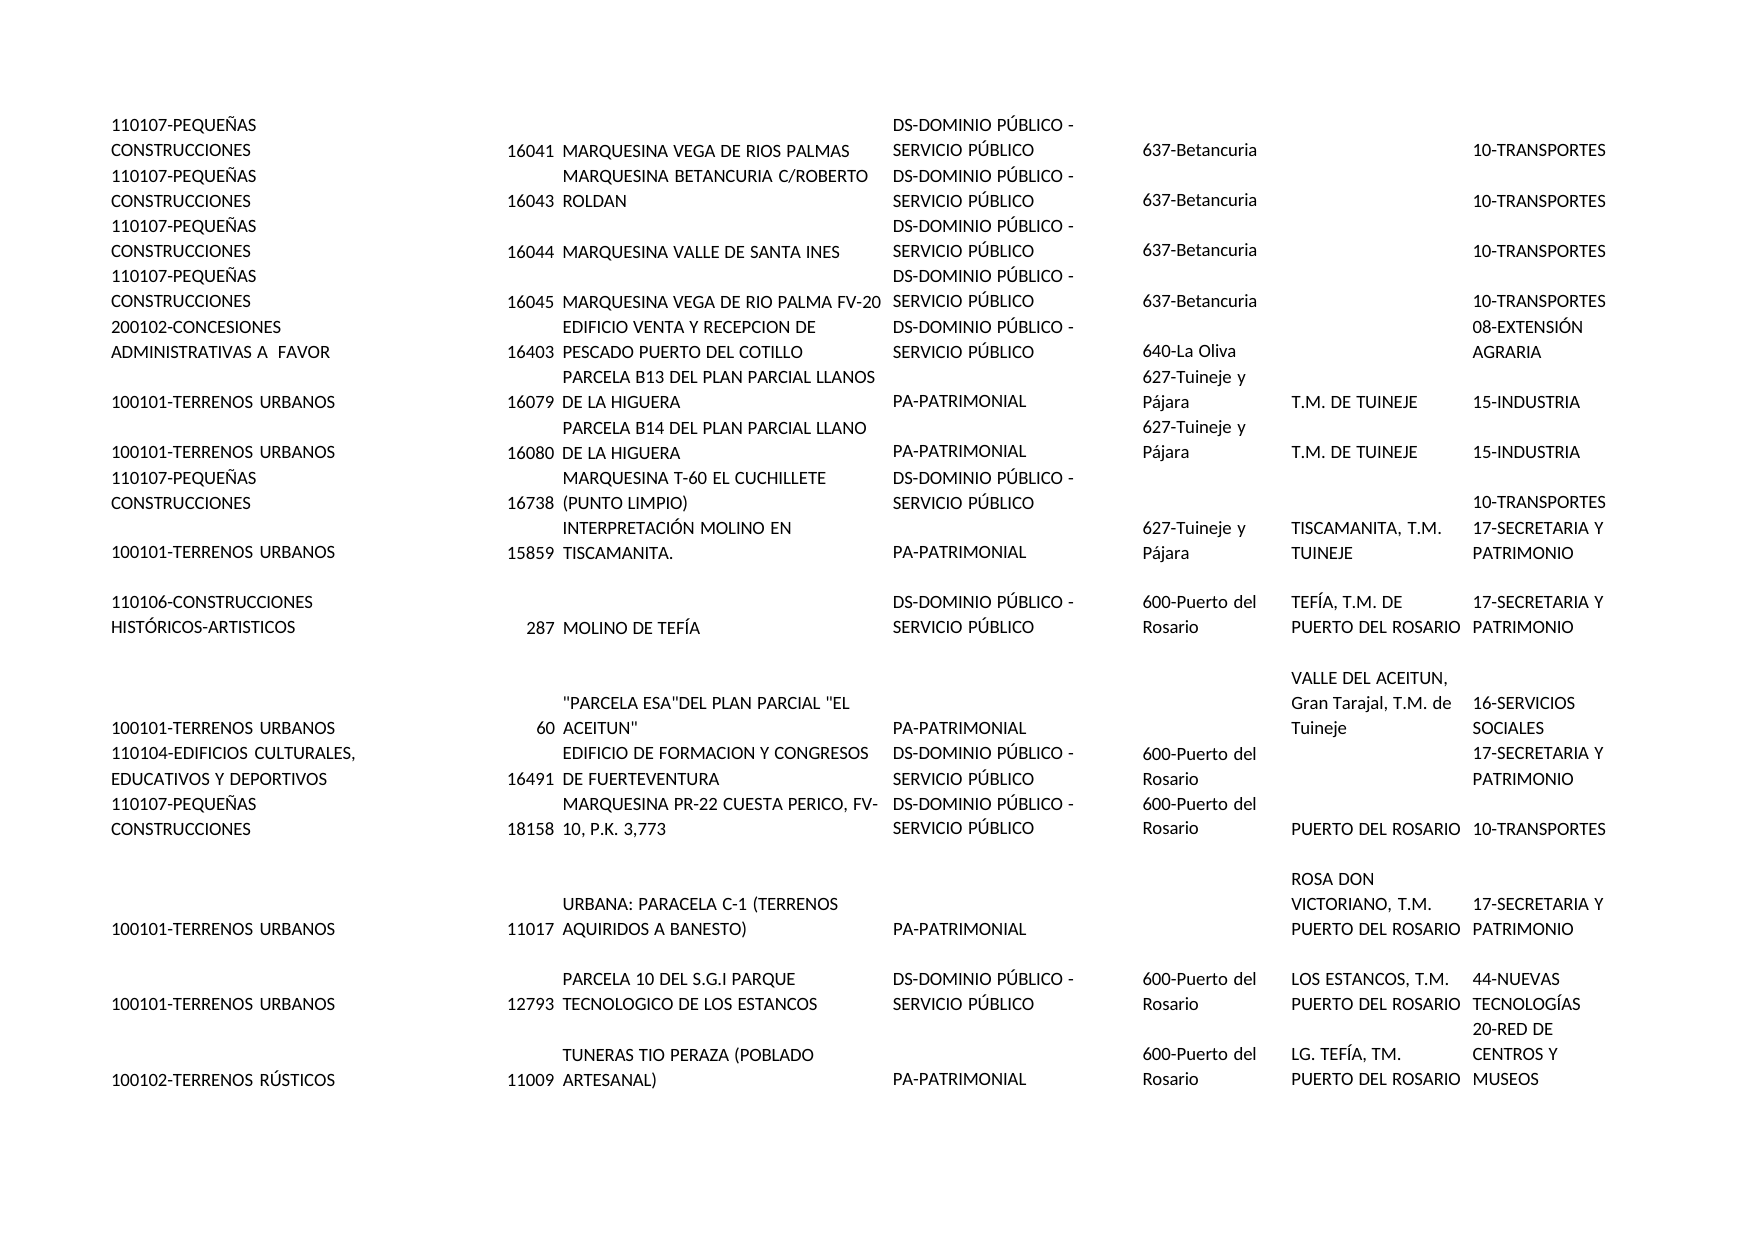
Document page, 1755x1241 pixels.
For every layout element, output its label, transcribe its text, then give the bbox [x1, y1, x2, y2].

table_cell MARQUESINA BETANCURIA C/ROBERTO 16043 ROLDAN 16044 MARQUESINA VALLE DE SANTA INES 16045 MARQUESINA VEGA DE RIO PALMA FV-20 [433, 165, 888, 315]
table_cell DS-DOMINIO PÚBLICO - SERVICIO PÚBLICO [889, 579, 1109, 654]
table_cell 17-SECRETARIA Y [1467, 855, 1615, 918]
table_cell MARQUESINA T-60 EL CUCHILLETE 16738 (PUNTO LIMPIO) [433, 466, 888, 516]
table_cell 627-Tuineje y Pájara 627-Tuineje y Pájara [1109, 365, 1276, 466]
table_cell EDUCATIVOS Y DEPORTIVOS 110107-PEQUEÑAS CONSTRUCCIONES [105, 767, 433, 855]
table_cell T.M. DE TUINEJE T.M. DE TUINEJE [1276, 365, 1467, 466]
table_cell [1276, 165, 1467, 315]
table_cell LOS ESTANCOS, T.M. PUERTO DEL ROSARIO LG. TEFÍA, TM. PUERTO DEL ROSARIO [1276, 956, 1467, 1101]
table_cell DS-DOMINIO PÚBLICO - SERVICIO PÚBLICO PA-PATRIMONIAL [889, 956, 1109, 1101]
table_cell [1109, 466, 1276, 516]
table_cell "PARCELA ESA"DEL PLAN PARCIAL "EL [433, 654, 888, 717]
table_cell 08-EXTENSIÓN AGRARIA [1467, 315, 1615, 365]
table_cell PATRIMONIO 10-TRANSPORTES [1467, 767, 1615, 855]
table_header 16041 MARQUESINA VEGA DE RIOS PALMAS [433, 107, 888, 164]
table_cell 600-Puerto del [1109, 717, 1276, 767]
table_cell PA-PATRIMONIAL PA-PATRIMONIAL [889, 365, 1109, 466]
table_cell 44-NUEVAS TECNOLOGÍAS 20-RED DE CENTROS Y MUSEOS [1467, 956, 1615, 1101]
table_cell 600-Puerto del Rosario 600-Puerto del Rosario [1109, 956, 1276, 1101]
table_cell 110107-PEQUEÑAS CONSTRUCCIONES 110107-PEQUEÑAS CONSTRUCCIONES 110107-PEQUEÑAS CONSTRUCCIONES [105, 165, 433, 315]
table_cell [1109, 855, 1276, 918]
table_cell 10-TRANSPORTES 10-TRANSPORTES 10-TRANSPORTES [1467, 165, 1615, 315]
table_cell [1109, 654, 1276, 717]
table_cell 110107-PEQUEÑAS CONSTRUCCIONES [105, 466, 433, 516]
table_cell EDIFICIO VENTA Y RECEPCION DE 16403 PESCADO PUERTO DEL COTILLO [433, 315, 888, 365]
table_cell DS-DOMINIO PÚBLICO - SERVICIO PÚBLICO DS-DOMINIO PÚBLICO - SERVICIO PÚBLICO DS-DOMINIO PÚBLICO - SERVICIO PÚBLICO [889, 165, 1109, 315]
table_header DS-DOMINIO PÚBLICO - SERVICIO PÚBLICO [889, 107, 1109, 164]
table_cell 640-La Oliva [1109, 315, 1276, 365]
table_header 637-Betancuria [1109, 107, 1276, 164]
table_cell 16491 DE FUERTEVENTURA MARQUESINA PR-22 CUESTA PERICO, FV- 18158 10, P.K. 3,773 [433, 767, 888, 855]
table_cell 100101-TERRENOS URBANOS [105, 918, 433, 956]
table_header 110107-PEQUEÑAS CONSTRUCCIONES [105, 107, 433, 164]
table_cell 100101-TERRENOS URBANOS [105, 516, 433, 579]
table_cell URBANA: PARACELA C-1 (TERRENOS [433, 855, 888, 918]
table_cell Tuineje [1276, 717, 1467, 767]
table_header 10-TRANSPORTES [1467, 107, 1615, 164]
table_cell PA-PATRIMONIAL DS-DOMINIO PÚBLICO - [889, 717, 1109, 767]
table_cell 600-Puerto del Rosario [1109, 579, 1276, 654]
table_cell 60 ACEITUN" EDIFICIO DE FORMACION Y CONGRESOS [433, 717, 888, 767]
table_cell 100101-TERRENOS URBANOS 100102-TERRENOS RÚSTICOS [105, 956, 433, 1101]
table_cell 627-Tuineje y Pájara [1109, 516, 1276, 579]
table_cell [1109, 918, 1276, 956]
table_cell 17-SECRETARIA Y PATRIMONIO [1467, 579, 1615, 654]
table_cell 10-TRANSPORTES [1467, 466, 1615, 516]
table_cell 100101-TERRENOS URBANOS 100101-TERRENOS URBANOS [105, 365, 433, 466]
table_cell [105, 855, 433, 918]
table_cell PATRIMONIO [1467, 918, 1615, 956]
table_cell 16-SERVICIOS [1467, 654, 1615, 717]
table_cell SOCIALES 17-SECRETARIA Y [1467, 717, 1615, 767]
table_cell PARCELA B13 DEL PLAN PARCIAL LLANOS 16079 DE LA HIGUERA PARCELA B14 DEL PLAN PARCIAL LLANO 16080 DE LA HIGUERA [433, 365, 888, 466]
table_cell INTERPRETACIÓN MOLINO EN 15859 TISCAMANITA. [433, 516, 888, 579]
table_cell 637-Betancuria 637-Betancuria 637-Betancuria [1109, 165, 1276, 315]
table_cell 100101-TERRENOS URBANOS 110104-EDIFICIOS CULTURALES, [105, 717, 433, 767]
table_cell VALLE DEL ACEITUN, Gran Tarajal, T.M. de [1276, 654, 1467, 717]
table_cell 17-SECRETARIA Y PATRIMONIO [1467, 516, 1615, 579]
table_cell PUERTO DEL ROSARIO [1276, 918, 1467, 956]
table_cell PA-PATRIMONIAL [889, 516, 1109, 579]
table_cell 110106-CONSTRUCCIONES HISTÓRICOS-ARTISTICOS [105, 579, 433, 654]
table_cell PARCELA 10 DEL S.G.I PARQUE 12793 TECNOLOGICO DE LOS ESTANCOS TUNERAS TIO PERAZA (POBLADO 11009 ARTESANAL) [433, 956, 888, 1101]
table_cell ROSA DON VICTORIANO, T.M. [1276, 855, 1467, 918]
table_cell TISCAMANITA, T.M. TUINEJE [1276, 516, 1467, 579]
table_cell PA-PATRIMONIAL [889, 918, 1109, 956]
table_cell DS-DOMINIO PÚBLICO - SERVICIO PÚBLICO [889, 315, 1109, 365]
table_cell [105, 654, 433, 717]
table_cell DS-DOMINIO PÚBLICO - SERVICIO PÚBLICO [889, 466, 1109, 516]
table_cell SERVICIO PÚBLICO DS-DOMINIO PÚBLICO - SERVICIO PÚBLICO [889, 767, 1109, 855]
table_cell 15-INDUSTRIA 15-INDUSTRIA [1467, 365, 1615, 466]
table_cell [1276, 315, 1467, 365]
table_cell [1276, 466, 1467, 516]
table_cell Rosario 600-Puerto del Rosario [1109, 767, 1276, 855]
table_header [1276, 107, 1467, 164]
table_cell 11017 AQUIRIDOS A BANESTO) [433, 918, 888, 956]
table_cell TEFÍA, T.M. DE PUERTO DEL ROSARIO [1276, 579, 1467, 654]
table_cell [889, 654, 1109, 717]
table_cell [889, 855, 1109, 918]
table_cell 200102-CONCESIONES ADMINISTRATIVAS A FAVOR [105, 315, 433, 365]
table_cell 287 MOLINO DE TEFÍA [433, 579, 888, 654]
table_cell PUERTO DEL ROSARIO [1276, 767, 1467, 855]
